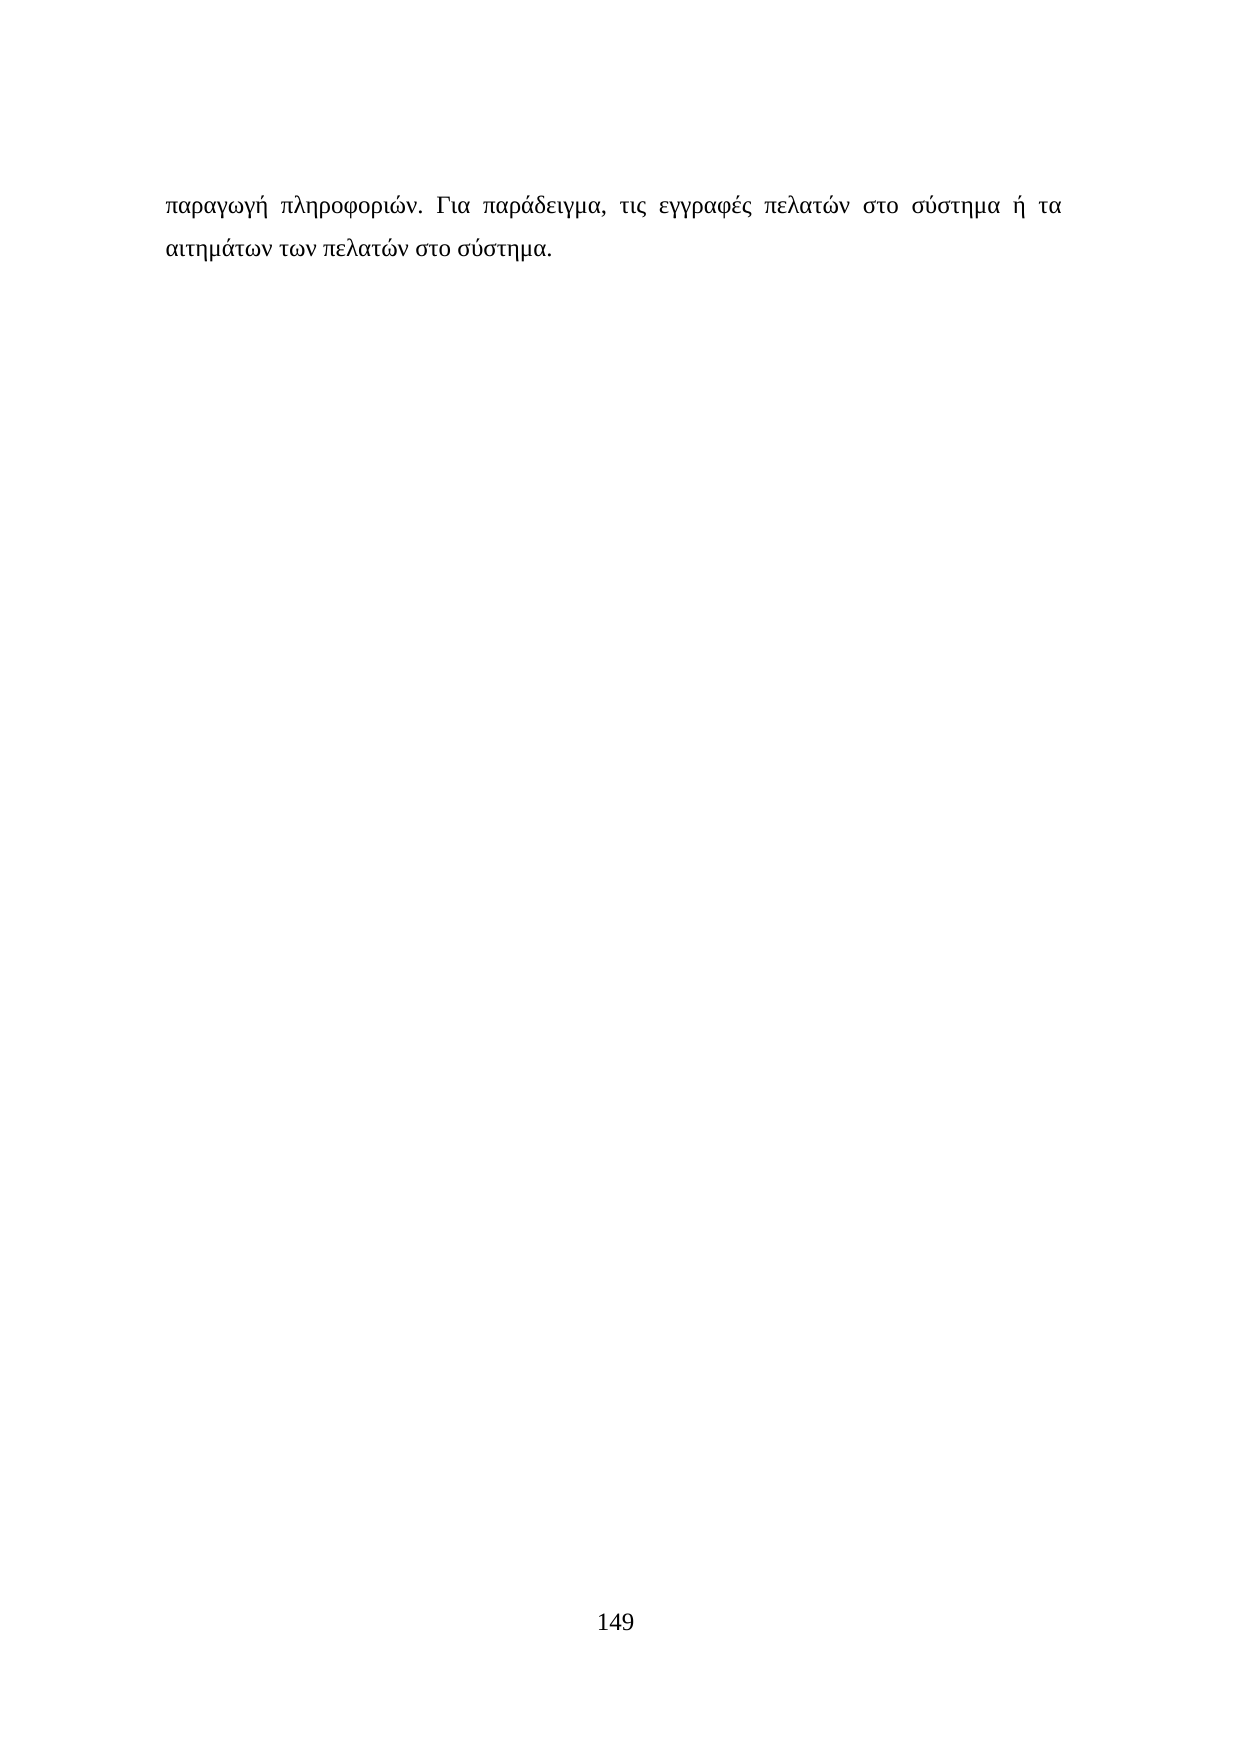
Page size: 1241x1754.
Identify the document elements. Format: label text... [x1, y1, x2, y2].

text παραγωγή πληροφοριών. Για παράδειγμα, τις εγγραφές πελατών στο σύστημα ή τα αιτημάτων των πελατών στο σύστημα. [165, 190, 1063, 262]
